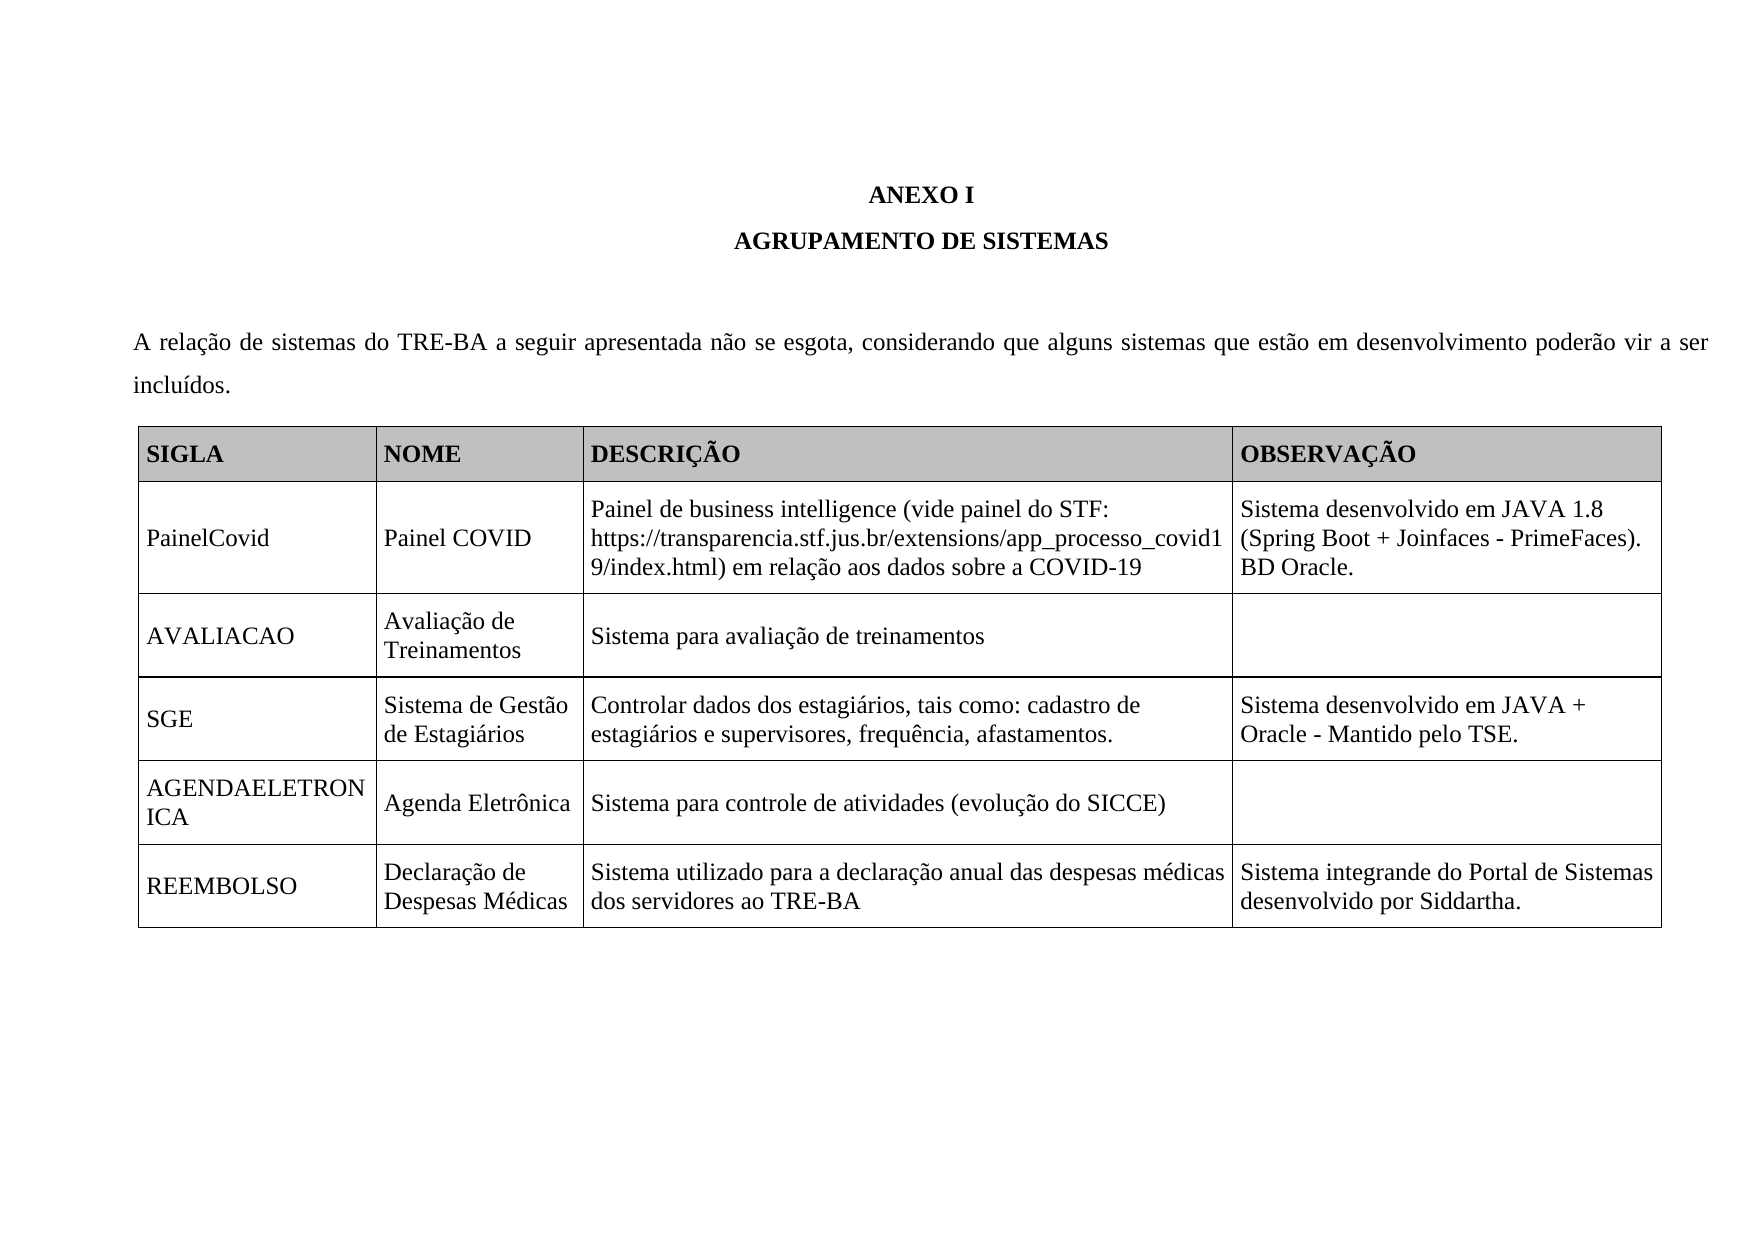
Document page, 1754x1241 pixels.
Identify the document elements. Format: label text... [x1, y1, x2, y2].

table_cell Agenda Eletrônica [377, 761, 583, 843]
table_cell Sistema desenvolvido em JAVA 1.8 (Spring Boot + Joinfaces - PrimeFaces). BD Oracle. [1233, 482, 1661, 593]
table_cell Declaração de Despesas Médicas [377, 845, 583, 927]
table_header OBSERVAÇÃO [1233, 427, 1661, 481]
table_cell Sistema desenvolvido em JAVA + Oracle - Mantido pelo TSE. [1233, 678, 1661, 760]
table_cell Sistema para controle de atividades (evolução do SICCE) [584, 761, 1232, 843]
table_header NOME [377, 427, 583, 481]
table_cell AVALIACAO [139, 594, 376, 676]
table_cell Sistema utilizado para a declaração anual das despesas médicas dos servidores ao TRE-BA [584, 845, 1232, 927]
table_header DESCRIÇÃO [584, 427, 1232, 481]
table_cell [1233, 594, 1661, 676]
table_cell AGENDAELETRONICA [139, 761, 376, 843]
table_cell Sistema para avaliação de treinamentos [584, 594, 1232, 676]
table_cell Controlar dados dos estagiários, tais como: cadastro de estagiários e supervisores, frequência, afastamentos. [584, 678, 1232, 760]
table_cell Sistema de Gestão de Estagiários [377, 678, 583, 760]
table_cell SGE [139, 678, 376, 760]
table_cell Painel COVID [377, 482, 583, 593]
table_header SIGLA [139, 427, 376, 481]
table_cell Sistema integrande do Portal de Sistemas desenvolvido por Siddartha. [1233, 845, 1661, 927]
table_cell Avaliação de Treinamentos [377, 594, 583, 676]
table_cell PainelCovid [139, 482, 376, 593]
table_cell Painel de business intelligence (vide painel do STF: https://transparencia.stf.jus.br/extensions/app_processo_covid19/index.html) em relação aos dados sobre a COVID-19 [584, 482, 1232, 593]
table_cell REEMBOLSO [139, 845, 376, 927]
text ANEXO I [133, 177, 1710, 211]
table_cell [1233, 761, 1661, 843]
text A relação de sistemas do TRE-BA a seguir apresentada não se esgota, considerando que alguns sistemas que estão em desenvolvimento poderão vir a ser incluídos. [133, 327, 1710, 399]
text AGRUPAMENTO DE SISTEMAS [133, 223, 1710, 256]
